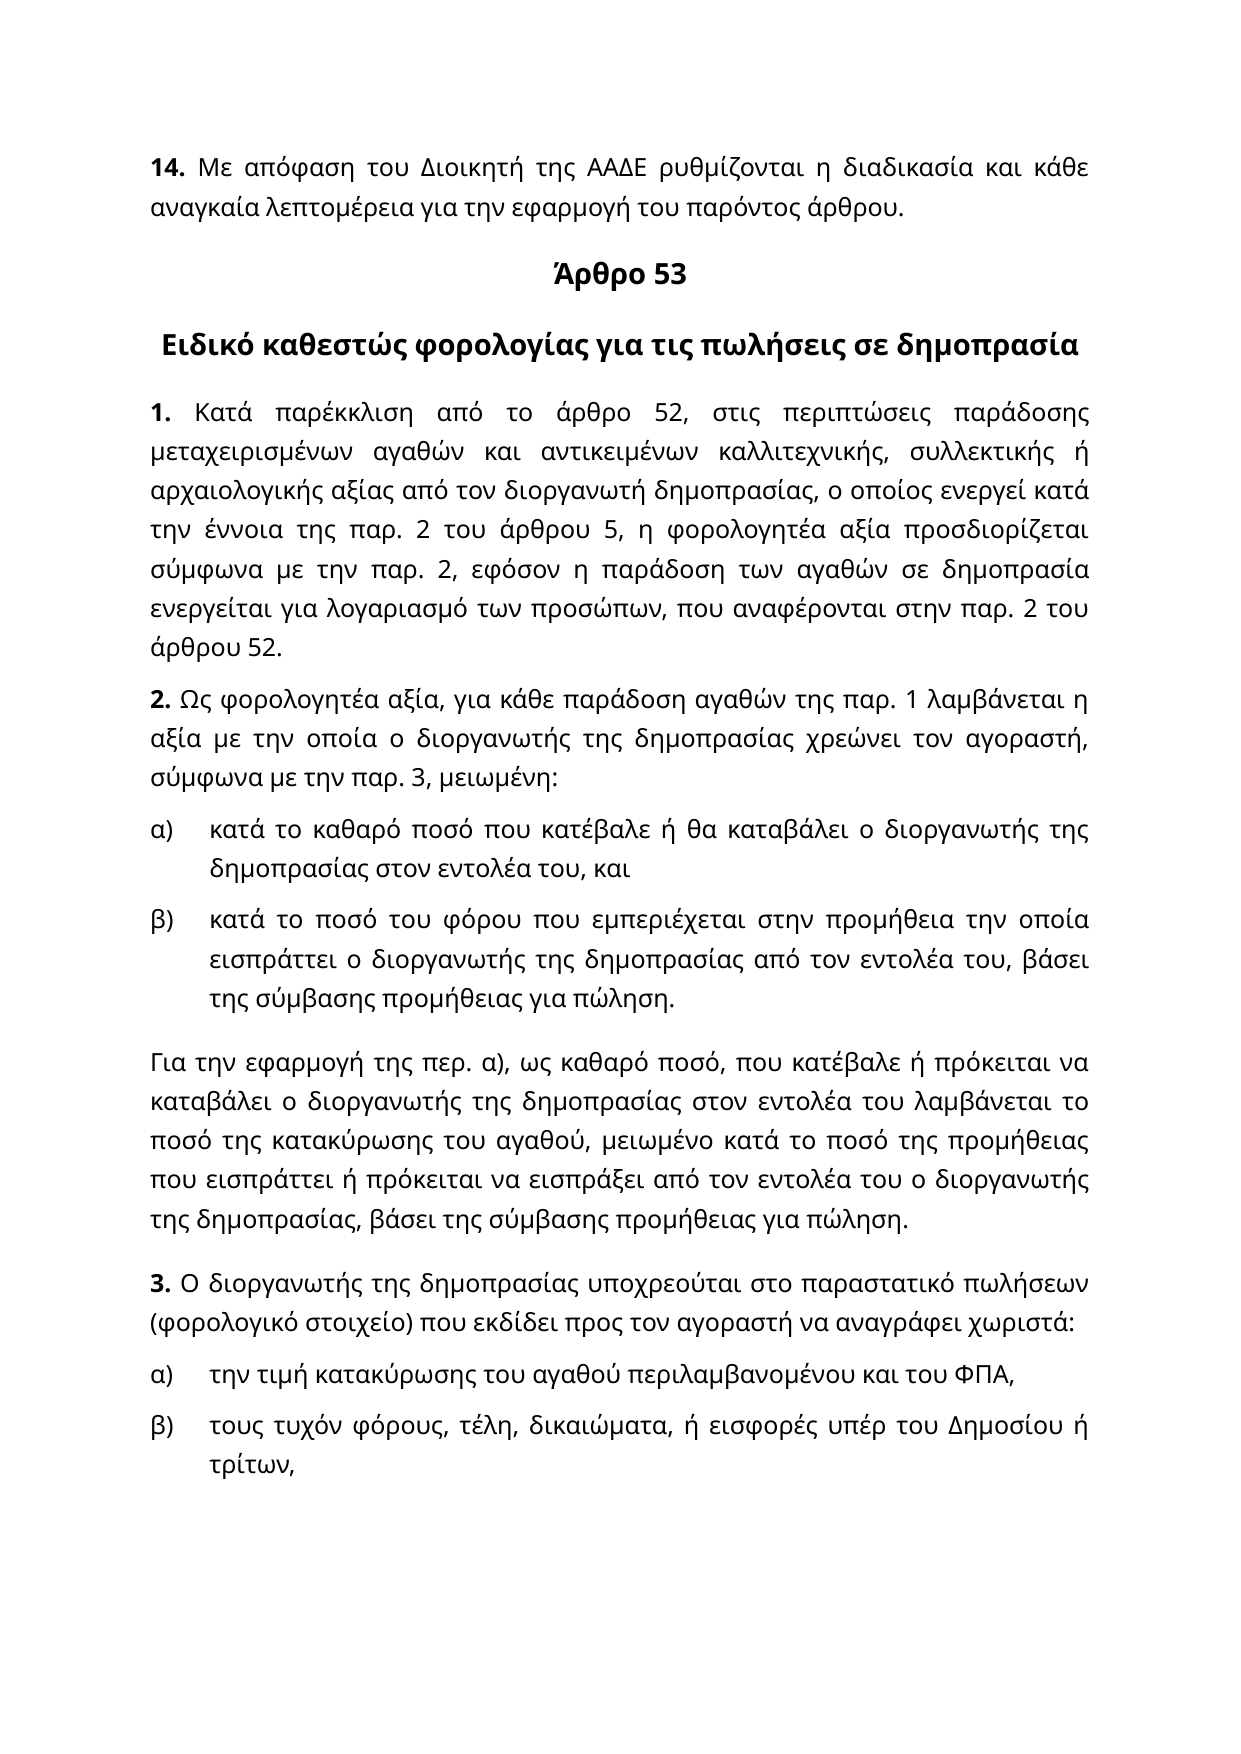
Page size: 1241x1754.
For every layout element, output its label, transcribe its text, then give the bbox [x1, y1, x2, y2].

text 14. Με απόφαση του Διοικητή της ΑΑΔΕ ρυθμίζονται η διαδικασία και κάθε αναγκαία λεπτομέρεια για την εφαρμογή του παρόντος άρθρου. [150, 150, 1090, 223]
list β) τους τυχόν φόρους, τέλη, δικαιώματα, ή εισφορές υπέρ του Δημοσίου ή τρίτων, [150, 1408, 1090, 1481]
text 2. Ως φορολογητέα αξία, για κάθε παράδοση αγαθών της παρ. 1 λαμβάνεται η αξία με την οποία ο διοργανωτής της δημοπρασίας χρεώνει τον αγοραστή, σύμφωνα με την παρ. 3, μειωμένη: [150, 681, 1090, 794]
list α) την τιμή κατακύρωσης του αγαθού περιλαμβανομένου και του ΦΠΑ, [150, 1356, 1090, 1390]
subtitle Ειδικό καθεστώς φορολογίας για τις πωλήσεις σε δημοπρασία [150, 324, 1090, 364]
text 1. Κατά παρέκκλιση από το άρθρο 52, στις περιπτώσεις παράδοσης μεταχειρισμένων αγαθών και αντικειμένων καλλιτεχνικής, συλλεκτικής ή αρχαιολογικής αξίας από τον διοργανωτή δημοπρασίας, ο οποίος ενεργεί κατά την έννοια της παρ. 2 του άρθρου 5, η φορολογητέα αξία προσδιορίζεται σύμφωνα με την παρ. 2, εφόσον η παράδοση των αγαθών σε δημοπρασία ενεργείται για λογαριασμό των προσώπων, που αναφέρονται στην παρ. 2 του άρθρου 52. [150, 394, 1090, 664]
text Για την εφαρμογή της περ. α), ως καθαρό ποσό, που κατέβαλε ή πρόκειται να καταβάλει ο διοργανωτής της δημοπρασίας στον εντολέα του λαμβάνεται το ποσό της κατακύρωσης του αγαθού, μειωμένο κατά το ποσό της προμήθειας που εισπράττει ή πρόκειται να εισπράξει από τον εντολέα του ο διοργανωτής της δημοπρασίας, βάσει της σύμβασης προμήθειας για πώληση. [150, 1044, 1090, 1235]
subtitle Άρθρο 53 [150, 253, 1090, 293]
list α) κατά το καθαρό ποσό που κατέβαλε ή θα καταβάλει ο διοργανωτής της δημοπρασίας στον εντολέα του, και [150, 811, 1090, 884]
text 3. Ο διοργανωτής της δημοπρασίας υποχρεούται στο παραστατικό πωλήσεων (φορολογικό στοιχείο) που εκδίδει προς τον αγοραστή να αναγράφει χωριστά: [150, 1265, 1090, 1339]
list β) κατά το ποσό του φόρου που εμπεριέχεται στην προμήθεια την οποία εισπράττει ο διοργανωτής της δημοπρασίας από τον εντολέα του, βάσει της σύμβασης προμήθειας για πώληση. [150, 902, 1090, 1014]
